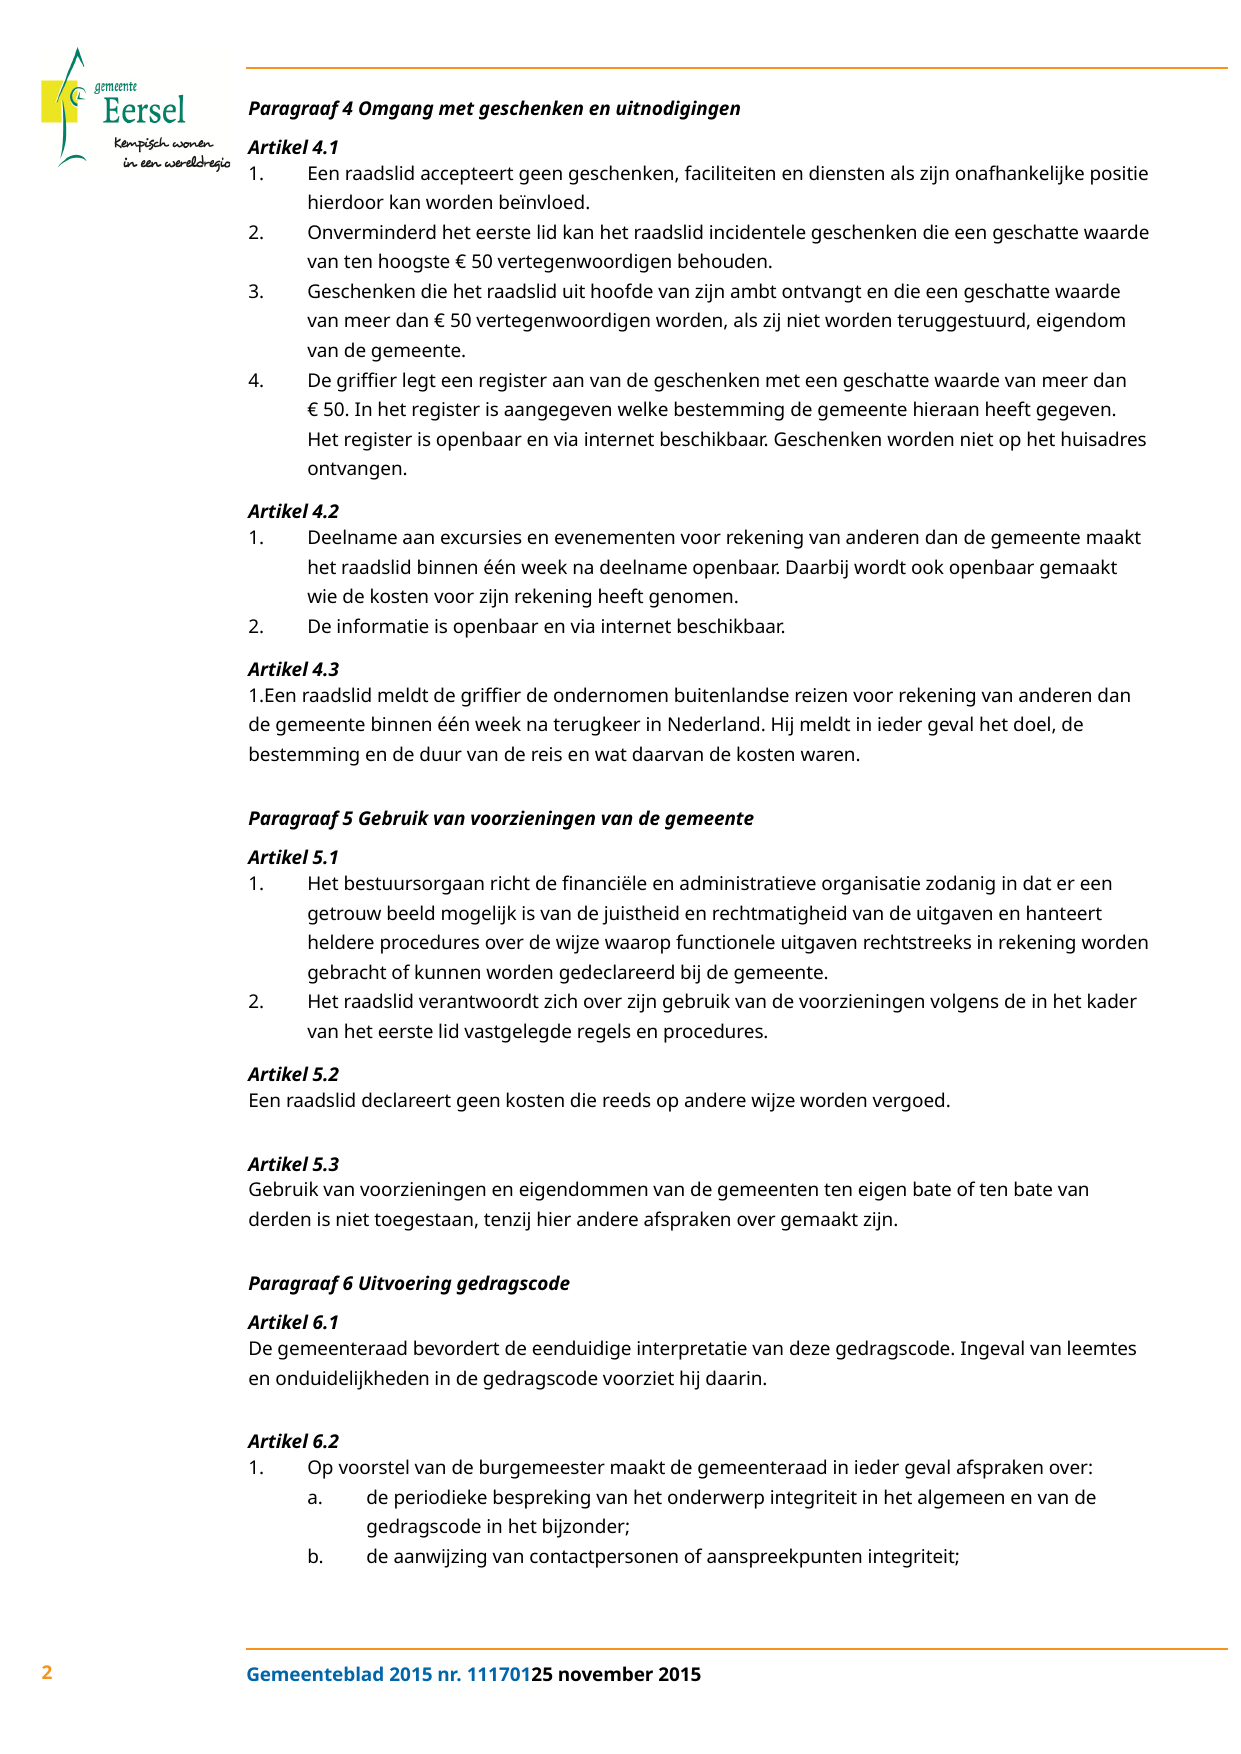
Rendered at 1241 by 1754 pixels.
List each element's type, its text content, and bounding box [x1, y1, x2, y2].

list Onverminderd het eerste lid kan het raadslid incidentele geschenken die een geschatte waarde van ten hoogste € 50 vertegenwoordigen behouden. [248, 219, 1152, 274]
text Artikel 5.3 [248, 1151, 1152, 1177]
picture [41, 47, 231, 172]
list de aanwijzing van contactpersonen of aanspreekpunten integriteit; [307, 1543, 1152, 1569]
text Een raadslid declareert geen kosten die reeds op andere wijze worden vergoed. [248, 1087, 1152, 1113]
text Paragraaf 4 Omgang met geschenken en uitnodigingen [248, 95, 1152, 121]
list Een raadslid accepteert geen geschenken, faciliteiten en diensten als zijn onafhankelijke positie hierdoor kan worden beïnvloed. [248, 160, 1152, 215]
text Artikel 5.1 [248, 844, 1152, 870]
text Artikel 5.2 [248, 1061, 1152, 1087]
list De informatie is openbaar en via internet beschikbaar. [248, 613, 1152, 639]
text Artikel 6.1 [248, 1309, 1152, 1335]
text Artikel 4.3 [248, 656, 1152, 682]
text Artikel 6.2 [248, 1429, 1152, 1454]
list Geschenken die het raadslid uit hoofde van zijn ambt ontvangt en die een geschatte waarde van meer dan € 50 vertegenwoordigen worden, als zij niet worden teruggestuurd, eigendom van de gemeente. [248, 278, 1152, 363]
list De griffier legt een register aan van de geschenken met een geschatte waarde van meer dan € 50. In het register is aangegeven welke bestemming de gemeente hieraan heeft gegeven. Het register is openbaar en via internet beschikbaar. Geschenken worden niet op het huisadres ontvangen. [248, 367, 1152, 481]
text Paragraaf 6 Uitvoering gedragscode [248, 1270, 1152, 1296]
list Deelname aan excursies en evenementen voor rekening van anderen dan de gemeente maakt het raadslid binnen één week na deelname openbaar. Daarbij wordt ook openbaar gemaakt wie de kosten voor zijn rekening heeft genomen. [248, 524, 1152, 609]
list de periodieke bespreking van het onderwerp integriteit in het algemeen en van de gedragscode in het bijzonder; [307, 1484, 1152, 1539]
list Het raadslid verantwoordt zich over zijn gebruik van de voorzieningen volgens de in het kader van het eerste lid vastgelegde regels en procedures. [248, 988, 1152, 1044]
list Het bestuursorgaan richt de financiële en administratieve organisatie zodanig in dat er een getrouw beeld mogelijk is van de juistheid en rechtmatigheid van de uitgaven en hanteert heldere procedures over de wijze waarop functionele uitgaven rechtstreeks in rekening worden gebracht of kunnen worden gedeclareerd bij de gemeente. [248, 870, 1152, 985]
text Paragraaf 5 Gebruik van voorzieningen van de gemeente [248, 805, 1152, 831]
text Artikel 4.2 [248, 499, 1152, 524]
text Artikel 4.1 [248, 134, 1152, 160]
text De gemeenteraad bevordert de eenduidige interpretatie van deze gedragscode. Ingeval van leemtes en onduidelijkheden in de gedragscode voorziet hij daarin. [248, 1335, 1152, 1391]
text Gebruik van voorzieningen en eigendommen van de gemeenten ten eigen bate of ten bate van derden is niet toegestaan, tenzij hier andere afspraken over gemaakt zijn. [248, 1177, 1152, 1232]
list Op voorstel van de burgemeester maakt de gemeenteraad in ieder geval afspraken over: [248, 1454, 1152, 1480]
text 1.Een raadslid meldt de griffier de ondernomen buitenlandse reizen voor rekening van anderen dan de gemeente binnen één week na terugkeer in Nederland. Hij meldt in ieder geval het doel, de bestemming en de duur van de reis en wat daarvan de kosten waren. [248, 682, 1152, 767]
